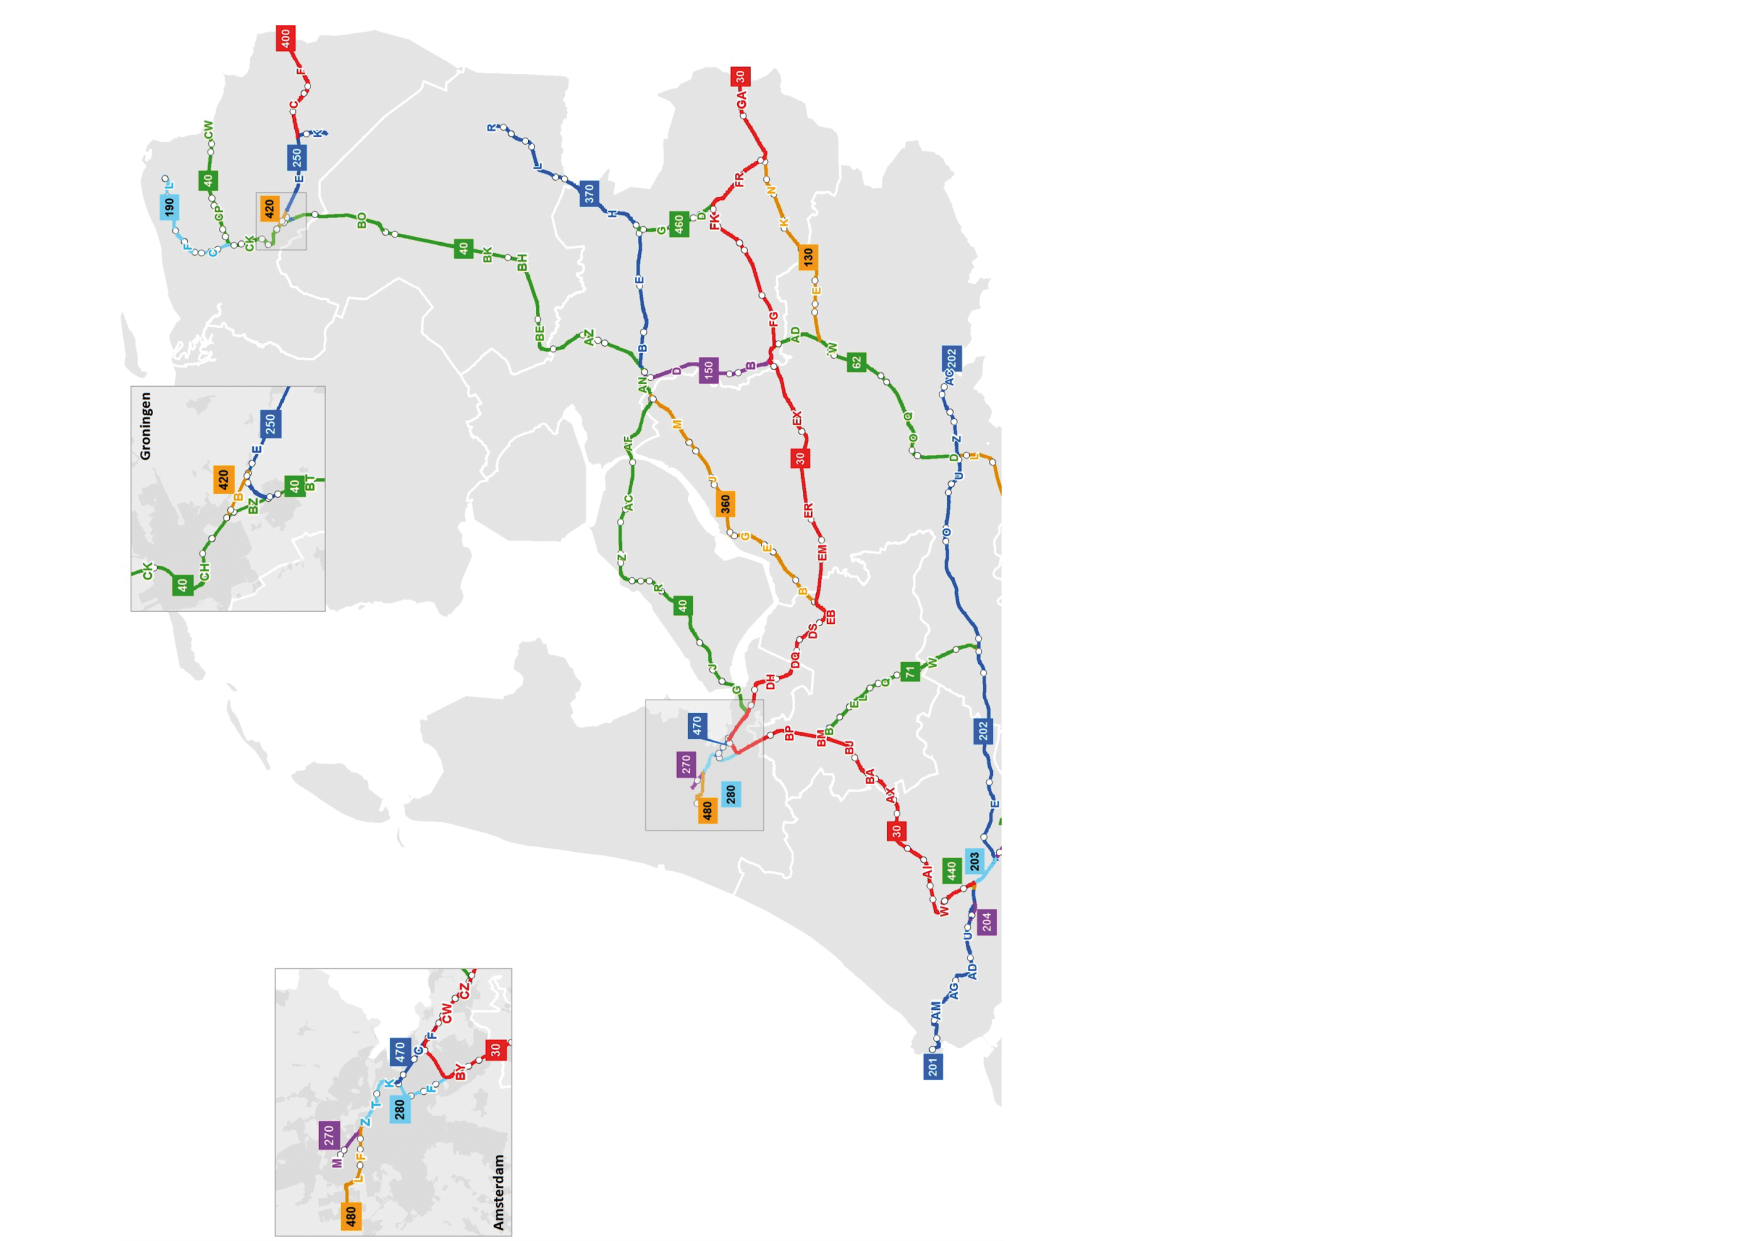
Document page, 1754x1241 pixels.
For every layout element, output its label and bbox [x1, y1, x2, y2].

picture [118, 23, 1004, 1241]
